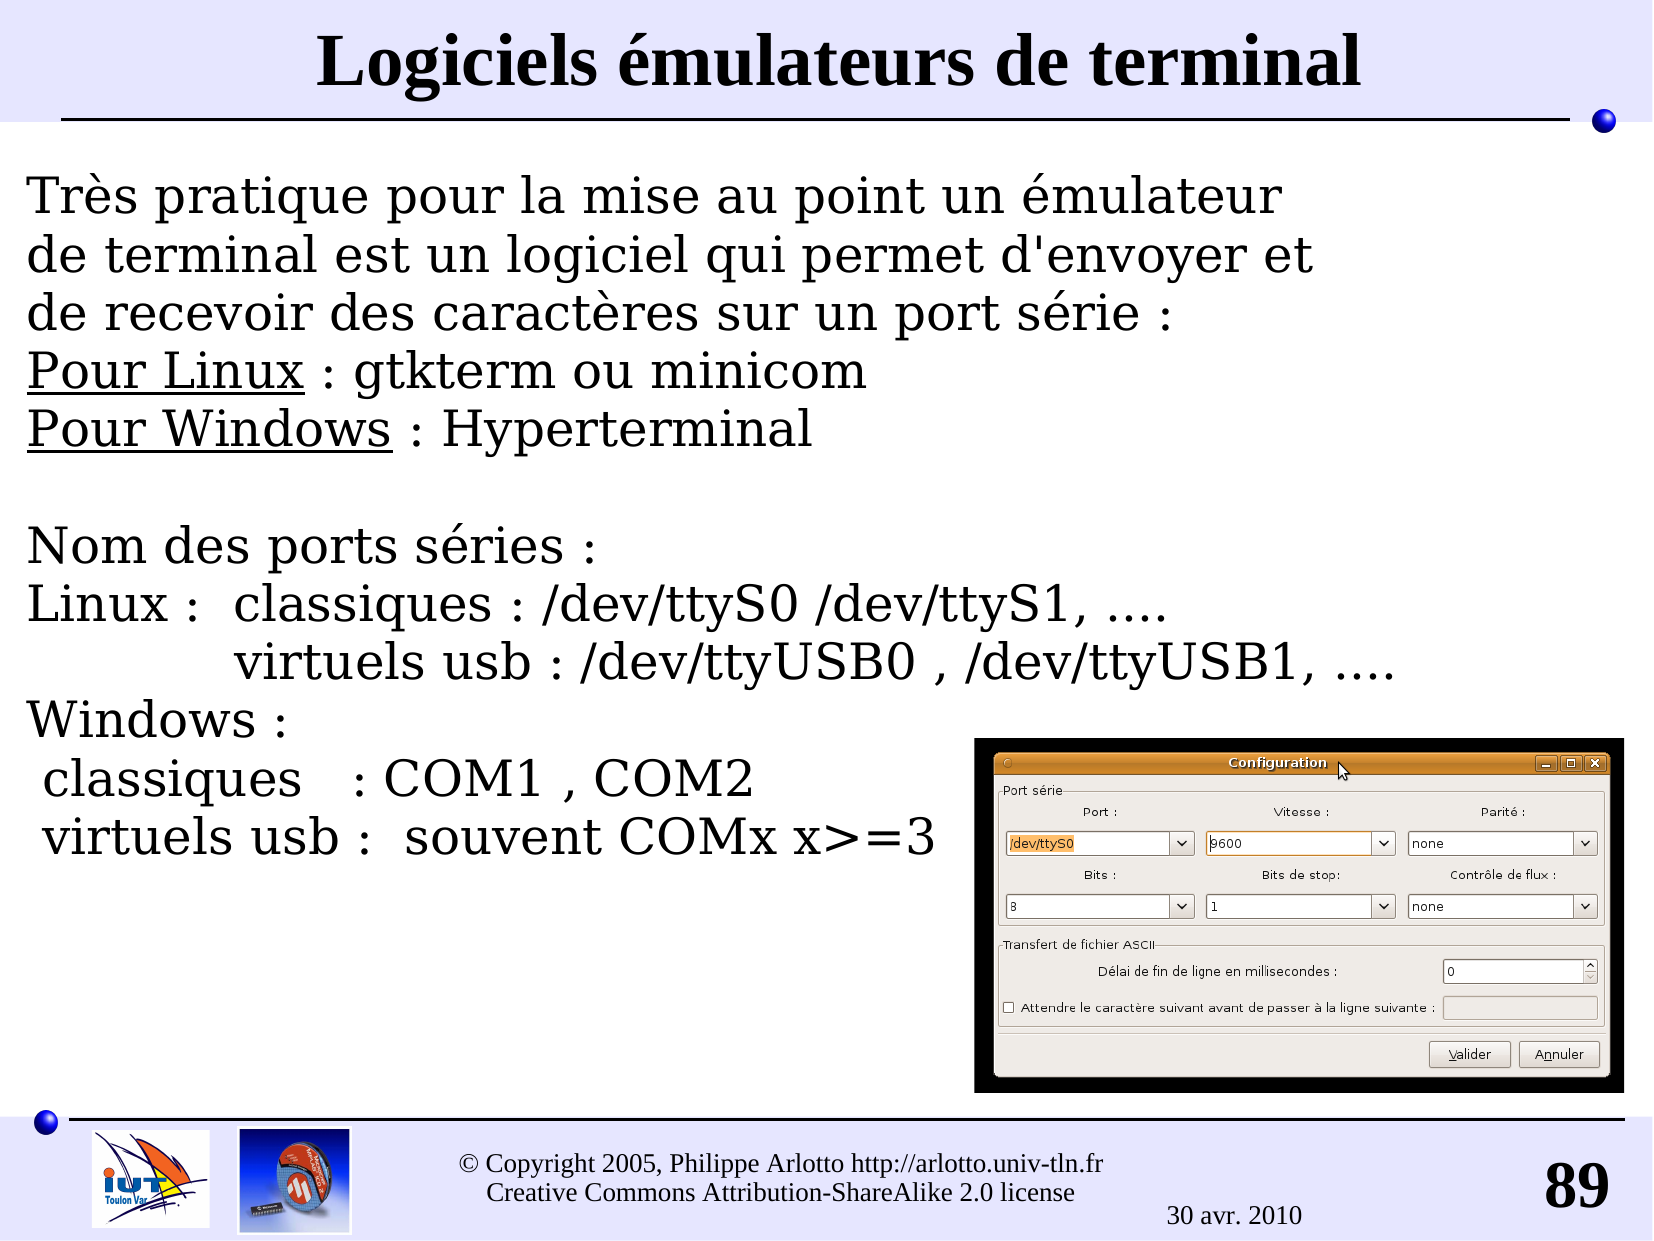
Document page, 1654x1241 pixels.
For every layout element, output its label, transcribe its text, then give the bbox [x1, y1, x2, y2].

picture [974, 738, 1625, 1093]
title Logiciels émulateurs de terminal [95, 11, 1585, 110]
text_box Très pratique pour la mise au point un émulateur de terminal est un logiciel qui permet d'envoyer et de recevoir des caractères sur un port série : Pour Linux : gtkterm ou minicom Pour Windows : Hyperterminal Nom des ports séries : Linux : classiques : /dev/ttyS0 /dev/ttyS1, .... virtuels usb : /dev/ttyUSB0 , /dev/ttyUSB1, .... Windows : classiques : COM1 , COM2 virtuels usb : souvent COMx x>=3 [26, 167, 1563, 1073]
picture [237, 1126, 352, 1235]
